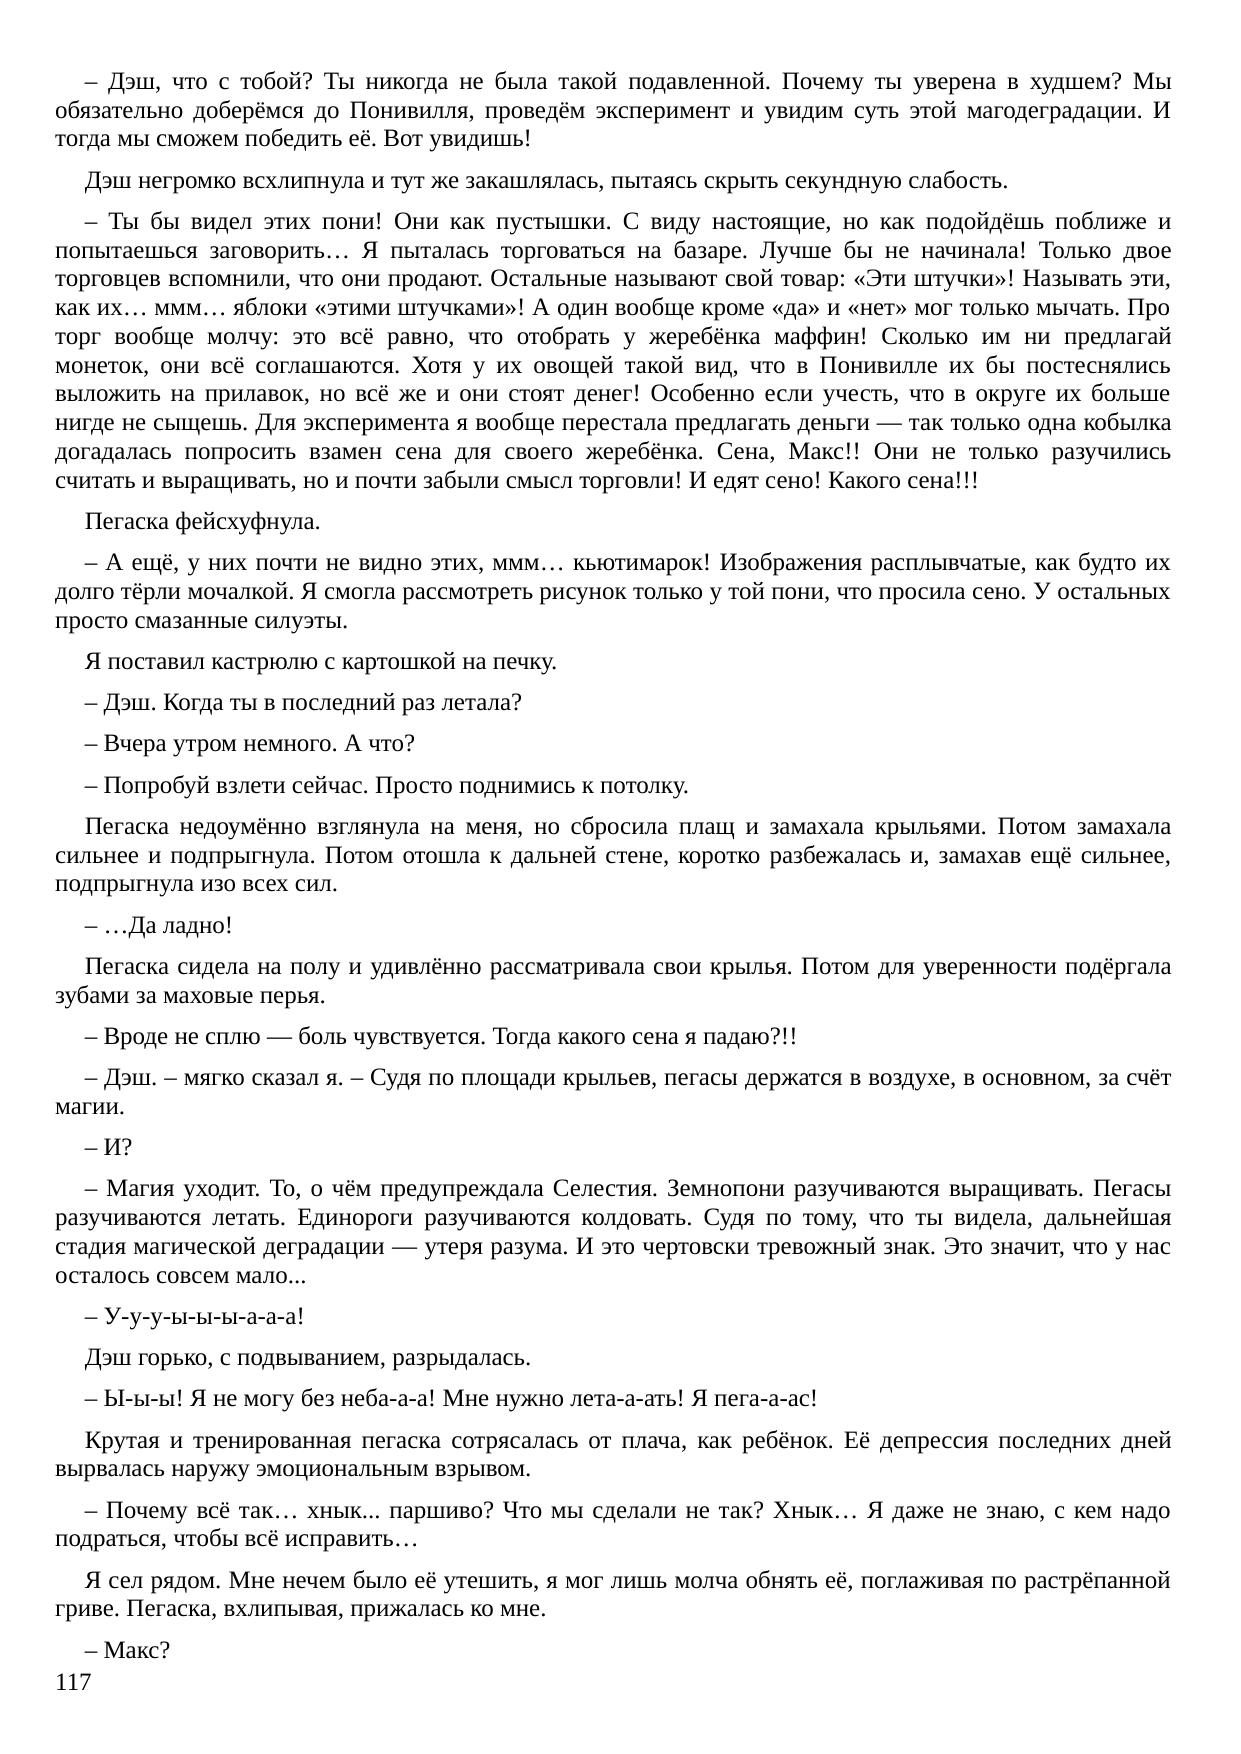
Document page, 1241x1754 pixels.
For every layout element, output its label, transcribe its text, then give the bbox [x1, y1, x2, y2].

text Пегаска недоумённо взглянула на меня, но сбросила плащ и замахала крыльями. Потом замахала сильнее и подпрыгнула. Потом отошла к дальней стене, коротко разбежалась и, замахав ещё сильнее, подпрыгнула изо всех сил. [55, 811, 1173, 897]
text Пегаска фейсхуфнула. [55, 506, 1173, 535]
text – У-у-у-ы-ы-ы-а-а-а! [55, 1301, 1173, 1330]
text – …Да ладно! [55, 910, 1173, 938]
text – Вчера утром немного. А что? [55, 728, 1173, 757]
text – Ы-ы-ы! Я не могу без неба-а-а! Мне нужно лета-а-ать! Я пега-а-ас! [55, 1383, 1173, 1412]
text Пегаска сидела на полу и удивлённо рассматривала свои крылья. Потом для уверенности подёргала зубами за маховые перья. [55, 951, 1173, 1008]
text Я поставил кастрюлю с картошкой на печку. [55, 646, 1173, 675]
text – Дэш, что с тобой? Ты никогда не была такой подавленной. Почему ты уверена в худшем? Мы обязательно доберёмся до Понивилля, проведём эксперимент и увидим суть этой магодеградации. И тогда мы сможем победить её. Вот увидишь! [55, 66, 1173, 152]
text – Дэш. – мягко сказал я. – Судя по площади крыльев, пегасы держатся в воздухе, в основном, за счёт магии. [55, 1062, 1173, 1120]
text Дэш горько, с подвыванием, разрыдалась. [55, 1342, 1173, 1371]
text – Магия уходит. То, о чём предупреждала Селестия. Земнопони разучиваются выращивать. Пегасы разучиваются летать. Единороги разучиваются колдовать. Судя по тому, что ты видела, дальнейшая стадия магической деградации — утеря разума. И это чертовски тревожный знак. Это значит, что у нас осталось совсем мало... [55, 1173, 1173, 1288]
text – И? [55, 1132, 1173, 1161]
text Крутая и тренированная пегаска сотрясалась от плача, как ребёнок. Её депрессия последних дней вырвалась наружу эмоциональным взрывом. [55, 1425, 1173, 1482]
text – Вроде не сплю — боль чувствуется. Тогда какого сена я падаю?!! [55, 1021, 1173, 1050]
text Я сел рядом. Мне нечем было её утешить, я мог лишь молча обнять её, поглаживая по растрёпанной гриве. Пегаска, вхлипывая, прижалась ко мне. [55, 1565, 1173, 1622]
text Дэш негромко всхлипнула и тут же закашлялась, пытаясь скрыть секундную слабость. [55, 165, 1173, 193]
text – Ты бы видел этих пони! Они как пустышки. С виду настоящие, но как подойдёшь поближе и попытаешься заговорить… Я пыталась торговаться на базаре. Лучше бы не начинала! Только двое торговцев вспомнили, что они продают. Остальные называют свой товар: «Эти штучки»! Называть эти, как их… ммм… яблоки «этими штучками»! А один вообще кроме «да» и «нет» мог только мычать. Про торг вообще молчу: это всё равно, что отобрать у жеребёнка маффин! Сколько им ни предлагай монеток, они всё соглашаются. Хотя у их овощей такой вид, что в Понивилле их бы постеснялись выложить на прилавок, но всё же и они стоят денег! Особенно если учесть, что в округе их больше нигде не сыщешь. Для эксперимента я вообще перестала предлагать деньги — так только одна кобылка догадалась попросить взамен сена для своего жеребёнка. Сена, Макс!! Они не только разучились считать и выращивать, но и почти забыли смысл торговли! И едят сено! Какого сена!!! [55, 206, 1173, 493]
text – Почему всё так… хнык... паршиво? Что мы сделали не так? Хнык… Я даже не знаю, с кем надо подраться, чтобы всё исправить… [55, 1495, 1173, 1552]
text – Дэш. Когда ты в последний раз летала? [55, 687, 1173, 716]
text – Макс? [55, 1635, 1173, 1663]
text – А ещё, у них почти не видно этих, ммм… кьютимарок! Изображения расплывчатые, как будто их долго тёрли мочалкой. Я смогла рассмотреть рисунок только у той пони, что просила сено. У остальных просто смазанные силуэты. [55, 547, 1173, 633]
text – Попробуй взлети сейчас. Просто поднимись к потолку. [55, 770, 1173, 798]
